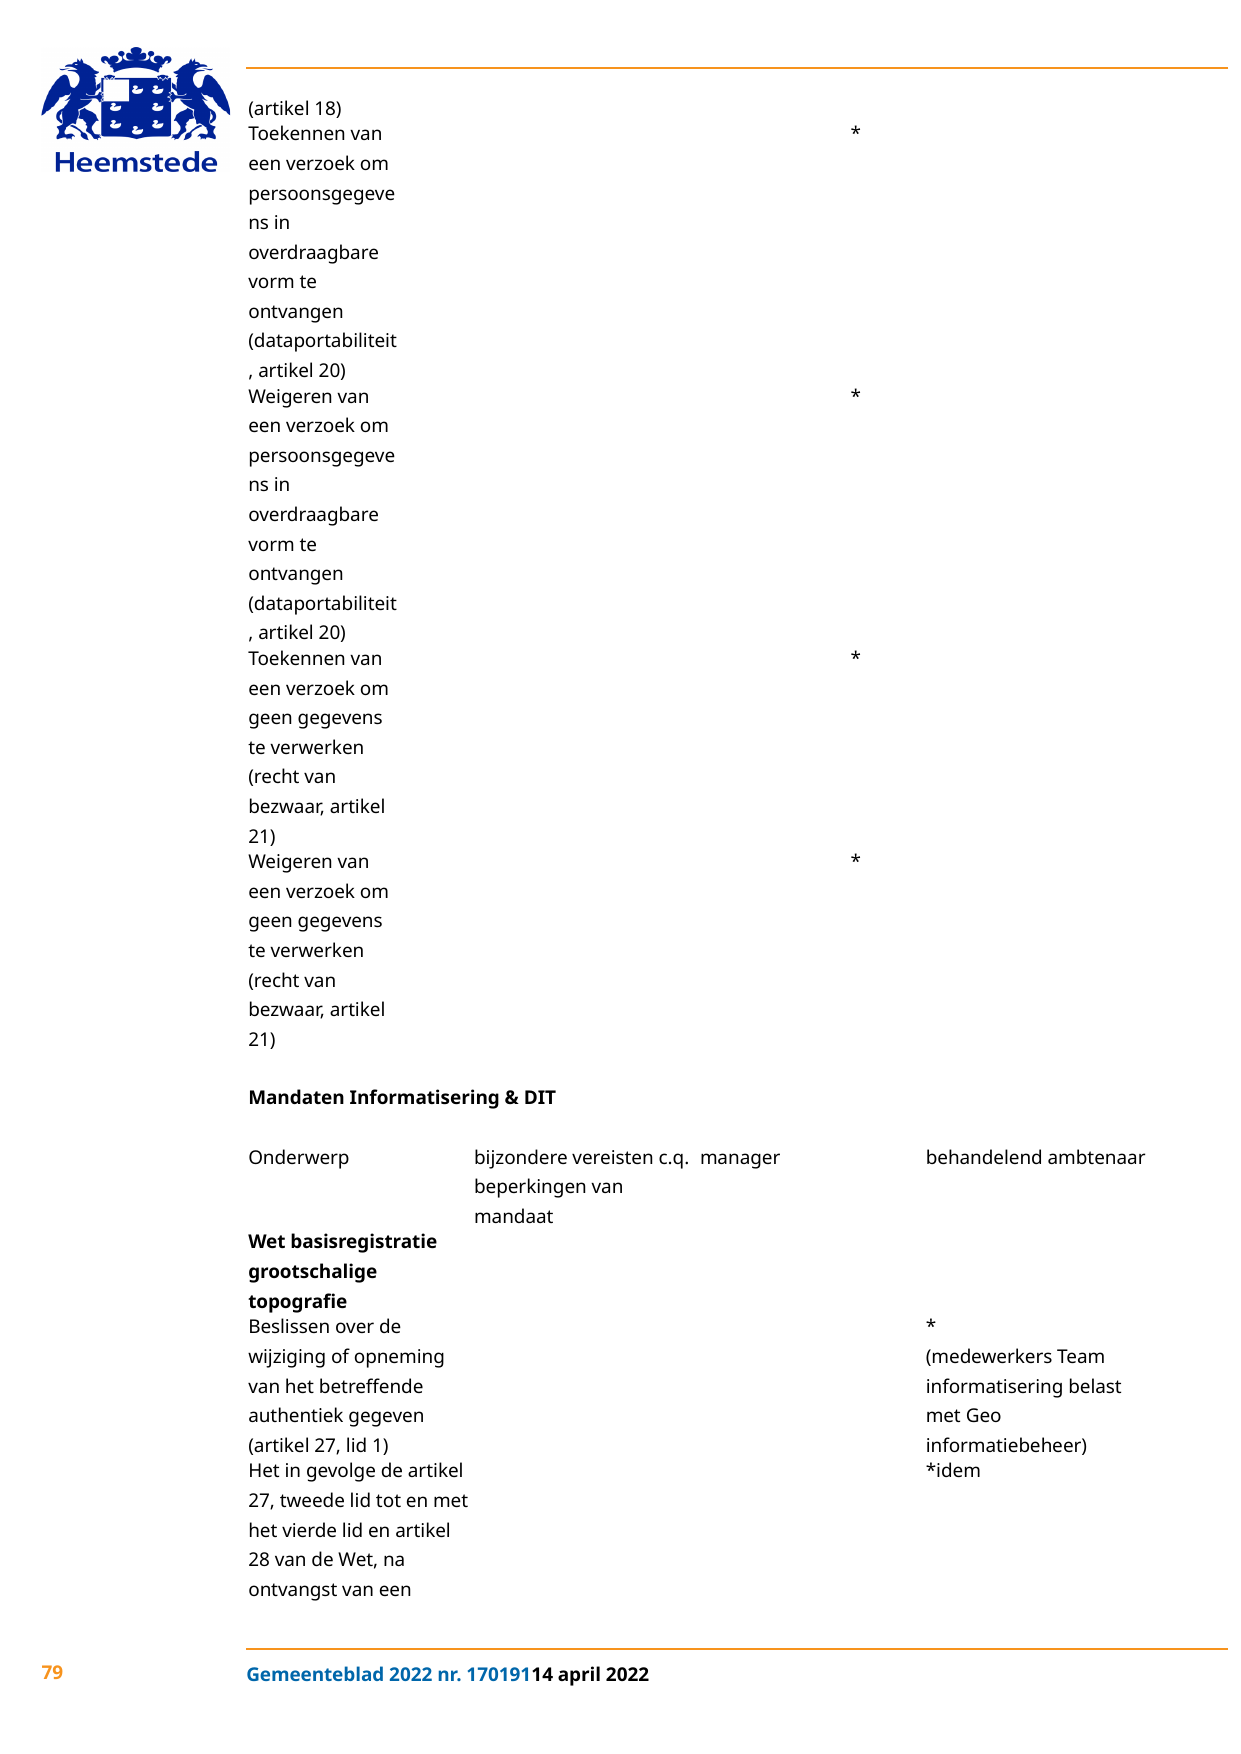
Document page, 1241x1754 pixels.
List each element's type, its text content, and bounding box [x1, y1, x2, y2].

table_cell Weigeren van een verzoek om geen gegevens te verwerken (recht van bezwaar, artikel 21) [248, 849, 398, 1052]
table_cell * [850, 121, 1001, 383]
table_cell [399, 645, 549, 848]
table_cell [700, 383, 850, 645]
table_cell [399, 849, 549, 1052]
table_cell [1001, 383, 1152, 645]
table_cell [399, 121, 549, 383]
table_cell [700, 1458, 926, 1602]
table_cell [1001, 95, 1152, 121]
table_cell [700, 121, 850, 383]
table_cell [474, 1314, 700, 1458]
table_cell [474, 1458, 700, 1602]
table_cell (artikel 18) [248, 95, 398, 121]
table_cell [1001, 849, 1152, 1052]
table_cell [700, 849, 850, 1052]
table_header Onderwerp [248, 1144, 474, 1229]
table_cell [850, 95, 1001, 121]
table_header behandelend ambtenaar [926, 1144, 1152, 1229]
table_cell [700, 1314, 926, 1458]
table_cell Wet basisregistratie grootschalige topografie [248, 1229, 474, 1314]
table_header manager [700, 1144, 926, 1229]
table_cell [399, 383, 549, 645]
picture [41, 47, 231, 172]
table_cell Toekennen van een verzoek om geen gegevens te verwerken (recht van bezwaar, artikel 21) [248, 645, 398, 848]
table_cell Beslissen over de wijziging of opneming van het betreffende authentiek gegeven (artikel 27, lid 1) [248, 1314, 474, 1458]
table_cell * [850, 383, 1001, 645]
table_cell [549, 95, 700, 121]
table_cell [700, 1229, 926, 1314]
table_cell Het in gevolge de artikel 27, tweede lid tot en met het vierde lid en artikel 28 van de Wet, na ontvangst van een [248, 1458, 474, 1602]
table_cell [549, 849, 700, 1052]
table_cell [549, 383, 700, 645]
table_cell [1001, 645, 1152, 848]
table_cell * [850, 849, 1001, 1052]
table_cell *idem [926, 1458, 1152, 1602]
table_cell [474, 1229, 700, 1314]
table_cell * [850, 645, 1001, 848]
table_header bijzondere vereisten c.q. beperkingen van mandaat [474, 1144, 700, 1229]
table_cell [700, 645, 850, 848]
text Mandaten Informatisering & DIT [248, 1084, 1152, 1110]
table_cell [926, 1229, 1152, 1314]
table_cell Toekennen van een verzoek om persoonsgegevens in overdraagbare vorm te ontvangen (dataportabiliteit, artikel 20) [248, 121, 398, 383]
table_cell [700, 95, 850, 121]
table_cell [399, 95, 549, 121]
table_cell [549, 645, 700, 848]
table_cell * (medewerkers Team informatisering belast met Geo informatiebeheer) [926, 1314, 1152, 1458]
table_cell [1001, 121, 1152, 383]
table_cell Weigeren van een verzoek om persoonsgegevens in overdraagbare vorm te ontvangen (dataportabiliteit, artikel 20) [248, 383, 398, 645]
table_cell [549, 121, 700, 383]
